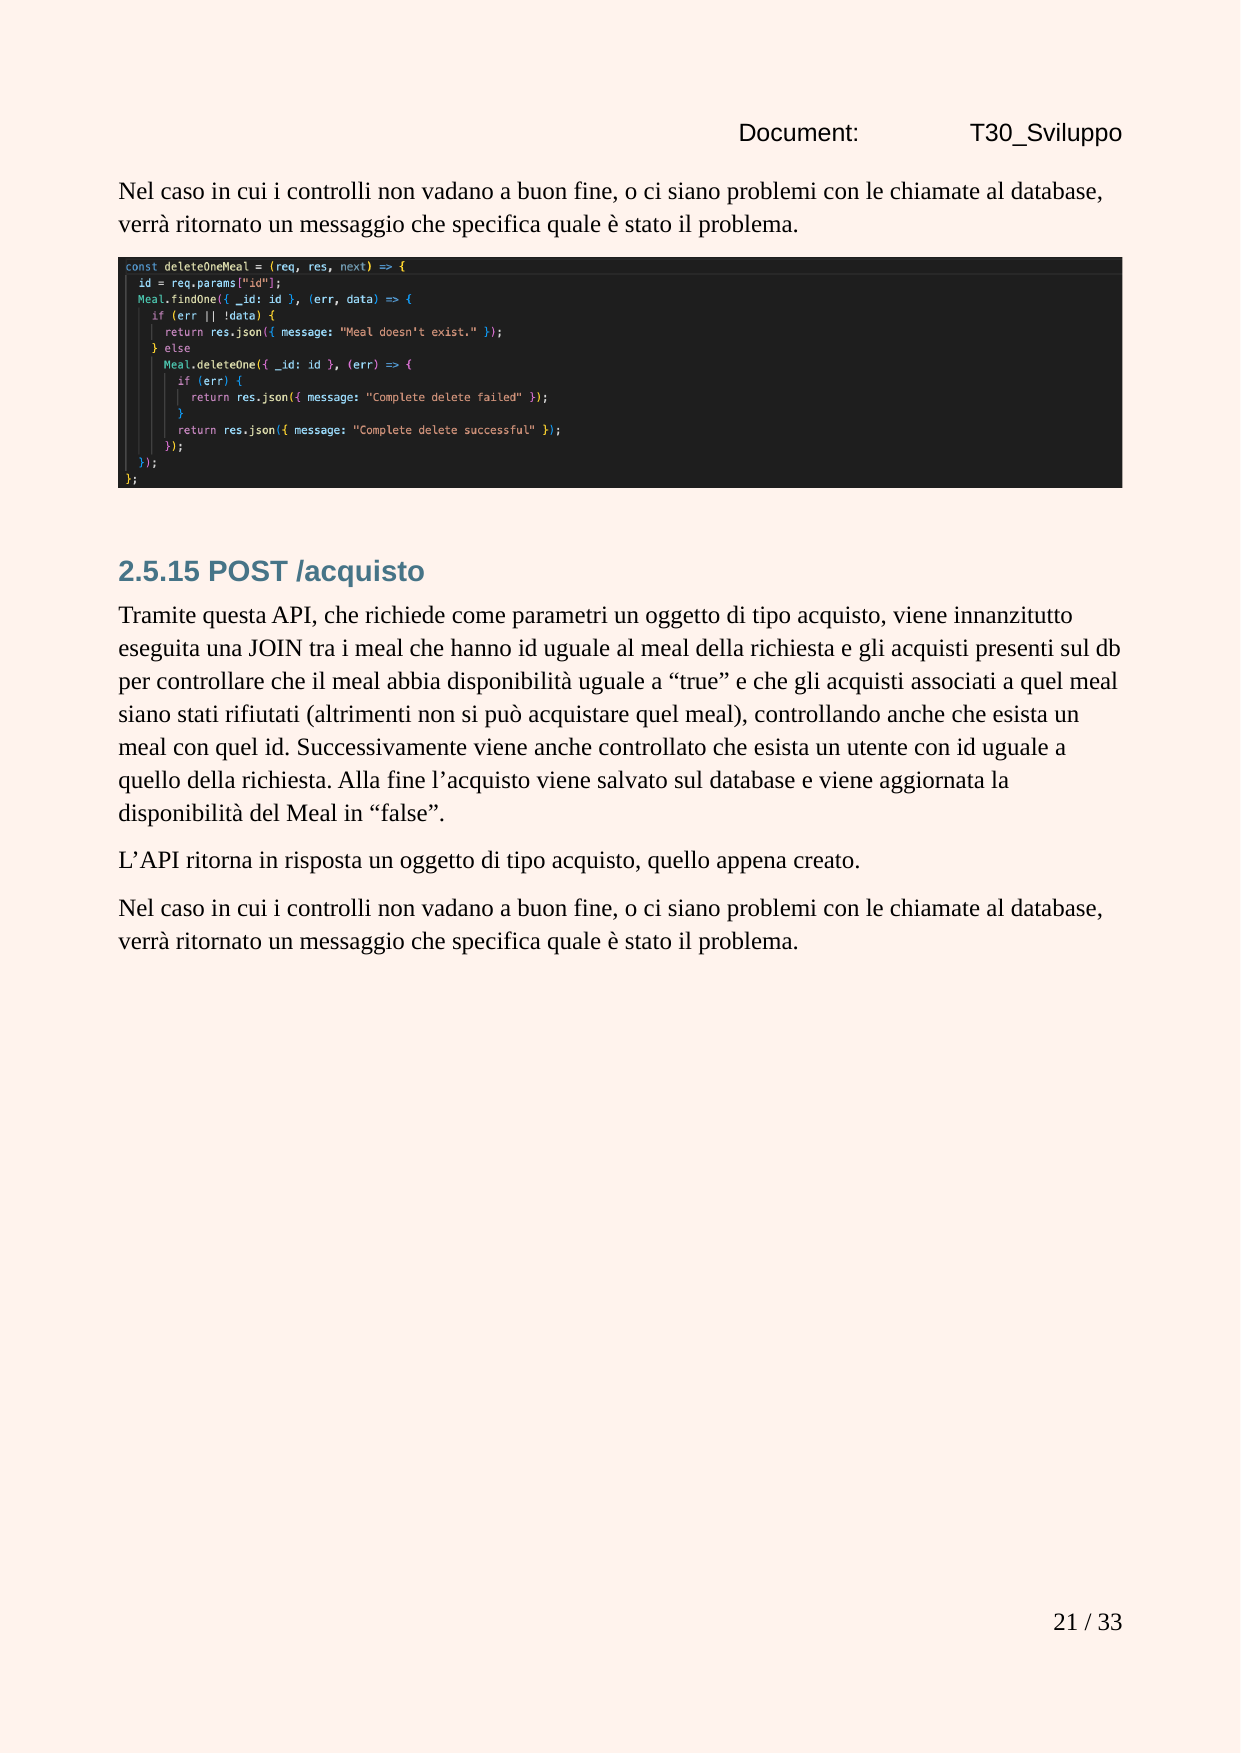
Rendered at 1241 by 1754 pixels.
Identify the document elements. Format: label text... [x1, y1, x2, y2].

text Nel caso in cui i controlli non vadano a buon fine, o ci siano problemi con le chiamate al database, verrà ritornato un messaggio che specifica quale è stato il problema. [118, 176, 1122, 238]
text Tramite questa API, che richiede come parametri un oggetto di tipo acquisto, viene innanzitutto eseguita una JOIN tra i meal che hanno id uguale al meal della richiesta e gli acquisti presenti sul db per controllare che il meal abbia disponibilità uguale a “true” e che gli acquisti associati a quel meal siano stati rifiutati (altrimenti non si può acquistare quel meal), controllando anche che esista un meal con quel id. Successivamente viene anche controllato che esista un utente con id uguale a quello della richiesta. Alla fine l’acquisto viene salvato sul database e viene aggiornata la disponibilità del Meal in “false”. [118, 600, 1122, 827]
text L’API ritorna in risposta un oggetto di tipo acquisto, quello appena creato. [118, 846, 1122, 874]
text Nel caso in cui i controlli non vadano a buon fine, o ci siano problemi con le chiamate al database, verrà ritornato un messaggio che specifica quale è stato il problema. [118, 893, 1122, 955]
subtitle 2.5.15 POST /acquisto [118, 554, 1122, 587]
picture [118, 257, 1123, 488]
